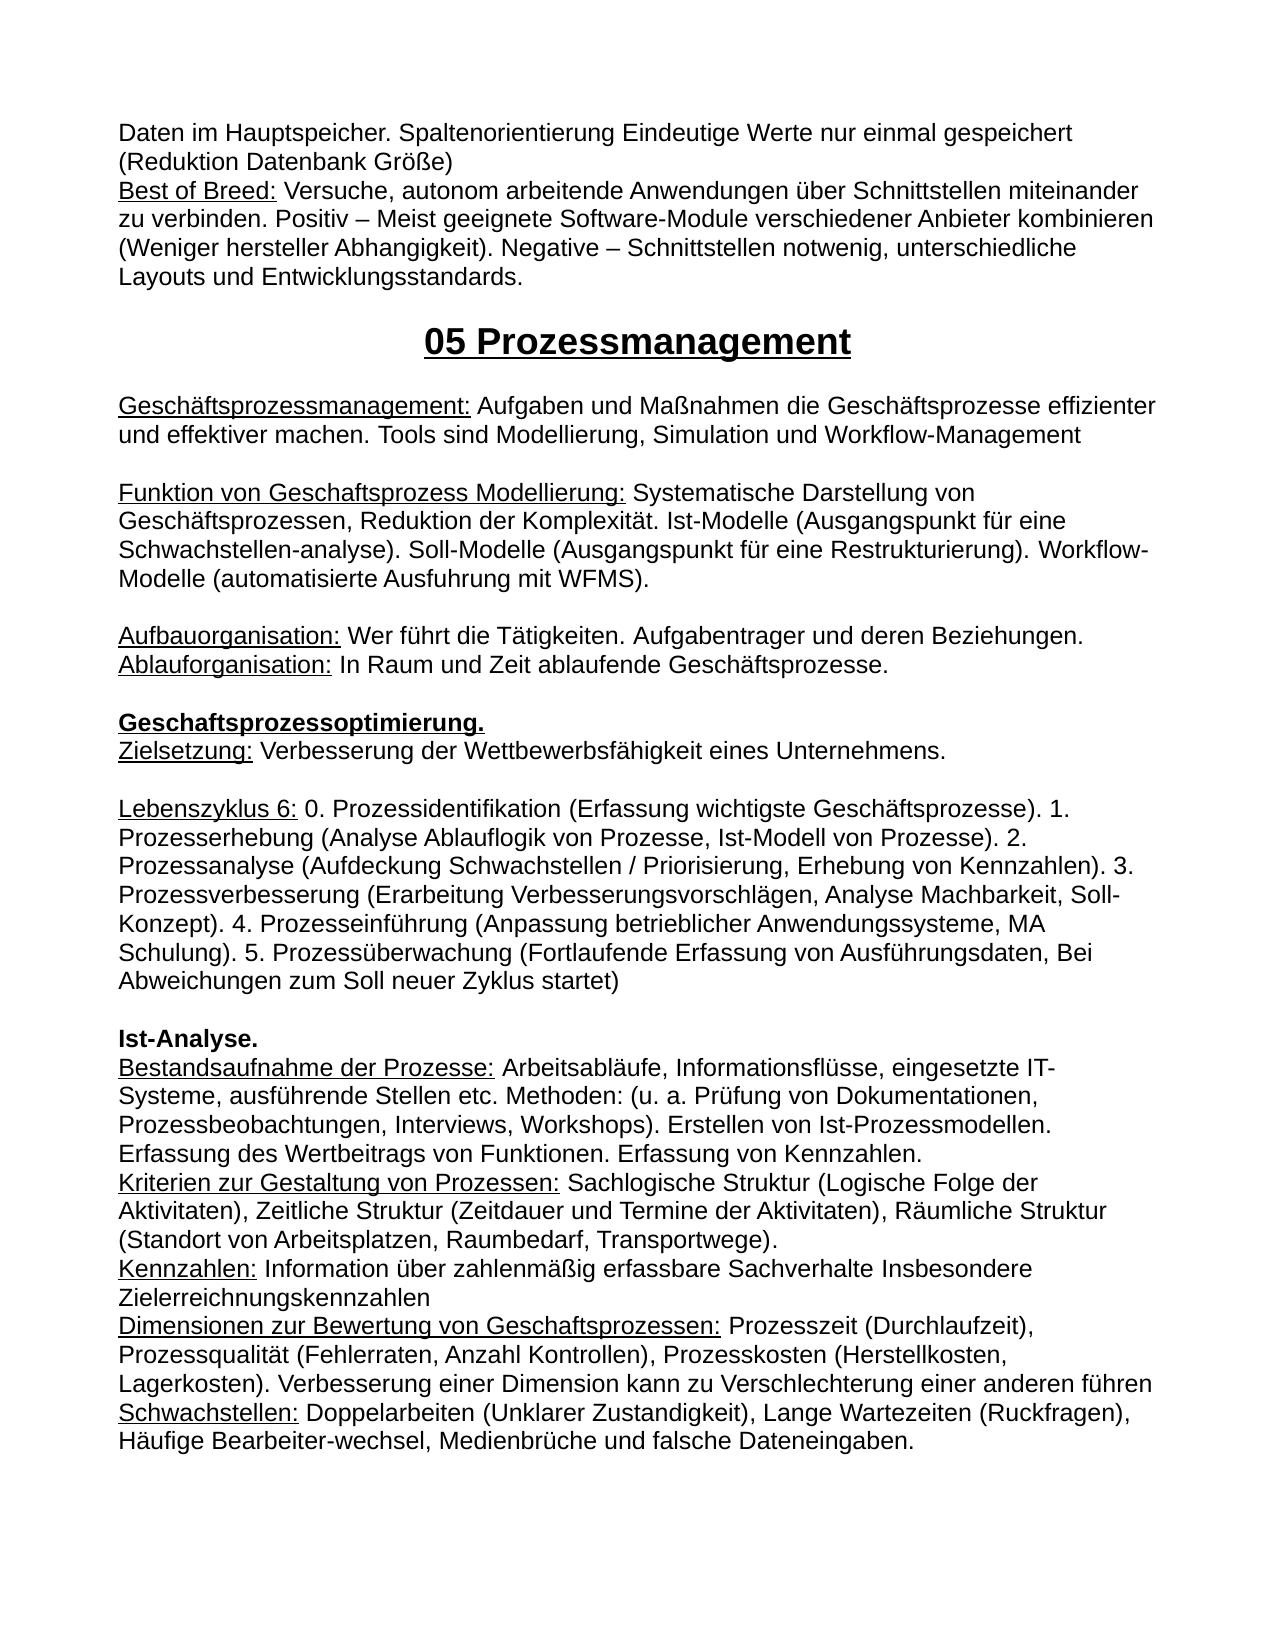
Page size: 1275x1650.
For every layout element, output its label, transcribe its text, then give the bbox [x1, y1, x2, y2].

text Ablauforganisation: In Raum und Zeit ablaufende Geschäftsprozesse. [118, 650, 1157, 679]
text 05 Prozessmanagement [118, 319, 1157, 362]
text Kennzahlen: Information über zahlenmäßig erfassbare Sachverhalte Insbesondere Zielerreichnungskennzahlen [118, 1254, 1157, 1311]
text Geschaftsprozessoptimierung. [118, 707, 1157, 736]
text Daten im Hauptspeicher. Spaltenorientierung Eindeutige Werte nur einmal gespeichert (Reduktion Datenbank Größe) [118, 118, 1157, 176]
text Ist-Analyse. [118, 1024, 1157, 1052]
text Zielsetzung: Verbesserung der Wettbewerbsfähigkeit eines Unternehmens. [118, 736, 1157, 765]
text Dimensionen zur Bewertung von Geschaftsprozessen: Prozesszeit (Durchlaufzeit), Prozessqualität (Fehlerraten, Anzahl Kontrollen), Prozesskosten (Herstellkosten, Lagerkosten). Verbesserung einer Dimension kann zu Verschlechterung einer anderen führen [118, 1311, 1157, 1397]
text Kriterien zur Gestaltung von Prozessen: Sachlogische Struktur (Logische Folge der Aktivitaten), Zeitliche Struktur (Zeitdauer und Termine der Aktivitaten), Räumliche Struktur (Standort von Arbeitsplatzen, Raumbedarf, Transportwege). [118, 1167, 1157, 1254]
text Schwachstellen: Doppelarbeiten (Unklarer Zustandigkeit), Lange Wartezeiten (Ruckfragen), Häufige Bearbeiter-wechsel, Medienbrüche und falsche Dateneingaben. [118, 1397, 1157, 1455]
text Bestandsaufnahme der Prozesse: Arbeitsabläufe, Informationsflüsse, eingesetzte IT-Systeme, ausführende Stellen etc. Methoden: (u. a. Prüfung von Dokumentationen, Prozessbeobachtungen, Interviews, Workshops). Erstellen von Ist-Prozessmodellen. Erfassung des Wertbeitrags von Funktionen. Erfassung von Kennzahlen. [118, 1052, 1157, 1167]
text Best of Breed: Versuche, autonom arbeitende Anwendungen über Schnittstellen miteinander zu verbinden. Positiv – Meist geeignete Software-Module verschiedener Anbieter kombinieren (Weniger hersteller Abhangigkeit). Negative – Schnittstellen notwenig, unterschiedliche Layouts und Entwicklungsstandards. [118, 176, 1157, 291]
text Geschäftsprozessmanagement: Aufgaben und Maßnahmen die Geschäftsprozesse effizienter und effektiver machen. Tools sind Modellierung, Simulation und Workflow-Management [118, 391, 1157, 449]
text Lebenszyklus 6: 0. Prozessidentifikation (Erfassung wichtigste Geschäftsprozesse). 1. Prozesserhebung (Analyse Ablauflogik von Prozesse, Ist-Modell von Prozesse). 2. Prozessanalyse (Aufdeckung Schwachstellen / Priorisierung, Erhebung von Kennzahlen). 3. Prozessverbesserung (Erarbeitung Verbesserungsvorschlägen, Analyse Machbarkeit, Soll-Konzept). 4. Prozesseinführung (Anpassung betrieblicher Anwendungssysteme, MA Schulung). 5. Prozessüberwachung (Fortlaufende Erfassung von Ausführungsdaten, Bei Abweichungen zum Soll neuer Zyklus startet) [118, 794, 1157, 995]
text Funktion von Geschaftsprozess Modellierung: Systematische Darstellung von Geschäftsprozessen, Reduktion der Komplexität. Ist-Modelle (Ausgangspunkt für eine Schwachstellen-analyse). Soll-Modelle (Ausgangspunkt für eine Restrukturierung). Workflow-Modelle (automatisierte Ausfuhrung mit WFMS). [118, 477, 1157, 592]
text Aufbauorganisation: Wer führt die Tätigkeiten. Aufgabentrager und deren Beziehungen. [118, 621, 1157, 650]
